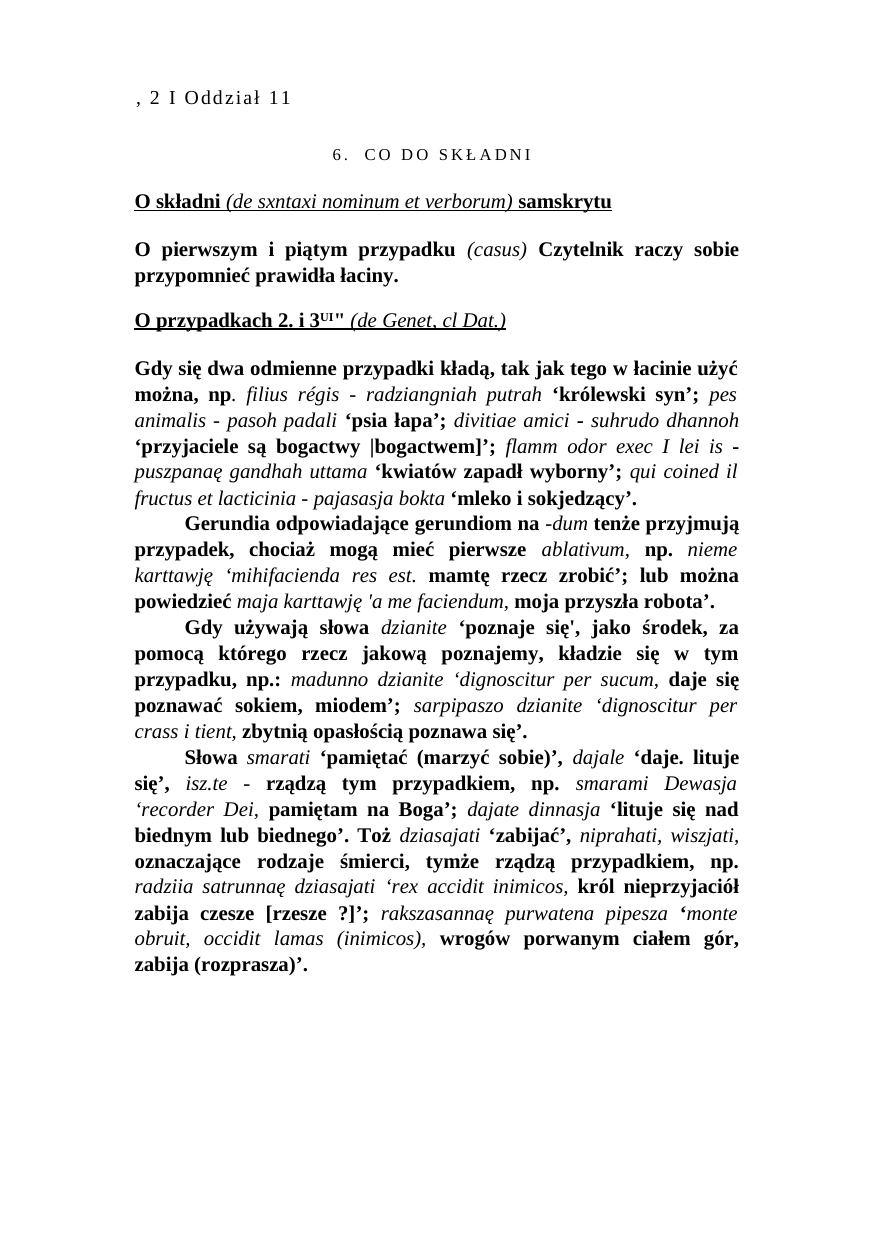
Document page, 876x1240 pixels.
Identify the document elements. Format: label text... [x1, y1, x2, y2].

text O przypadkach 2. i 3UI" (de Genet, cl Dat.) [134, 310, 739, 331]
text Gdy się dwa odmienne przypadki kładą, tak jak tego w łacinie użyć można, np. filius régis - radziangniah putrah ‘królewski syn’; pes animalis - pasoh padali ‘psia łapa’; divitiae amici - suhrudo dhannoh ‘przyjaciele są bogactwy |bogactwem]’; flamm odor exec I lei is - puszpanaę gandhah uttama ‘kwiatów zapadł wyborny’; qui coined il fructus et lacticinia - pajasasja bokta ‘mleko i sokjedzący’. [134, 354, 739, 510]
text , 2 I Oddział 11 [136, 89, 302, 109]
text Słowa smarati ‘pamiętać (marzyć sobie)’, dajale ‘daje. lituje się’, isz.te - rządzą tym przypadkiem, np. smarami Dewasja ‘recorder Dei, pamiętam na Boga’; dajate dinnasja ‘lituje się nad biednym lub biednego’. Toż dziasajati ‘zabijać’, niprahati, wiszjati, oznaczające rodzaje śmierci, tymże rządzą przypadkiem, np. radziia satrunnaę dziasajati ‘rex accidit inimicos, król nieprzyjaciół zabija czesze [rzesze ?]’; rakszasannaę purwatena pipesza ‘monte obruit, occidit lamas (inimicos), wrogów porwanym ciałem gór, zabija (rozprasza)’. [134, 743, 739, 977]
text Gerundia odpowiadające gerundiom na -dum tenże przyjmują przypadek, chociaż mogą mieć pierwsze ablativum, np. nieme karttawję ‘mihifacienda res est. mamtę rzecz zrobić’; lub można powiedzieć maja karttawję 'a me faciendum, moja przyszła robota’. [134, 510, 739, 614]
list CO DO SKŁADNI [332, 147, 739, 163]
text O składni (de sxntaxi nominum et verborum) samskrytu [134, 192, 739, 212]
text O pierwszym i piątym przypadku (casus) Czytelnik raczy sobie przypomnieć prawidła łaciny. [134, 236, 739, 287]
text Gdy używają słowa dzianite ‘poznaje się', jako środek, za pomocą którego rzecz jakową poznajemy, kładzie się w tym przypadku, np.: madunno dzianite ‘dignoscitur per sucum, daje się poznawać sokiem, miodem’; sarpipaszo dzianite ‘dignoscitur per crass i tient, zbytnią opasłością poznawa się’. [134, 614, 739, 743]
